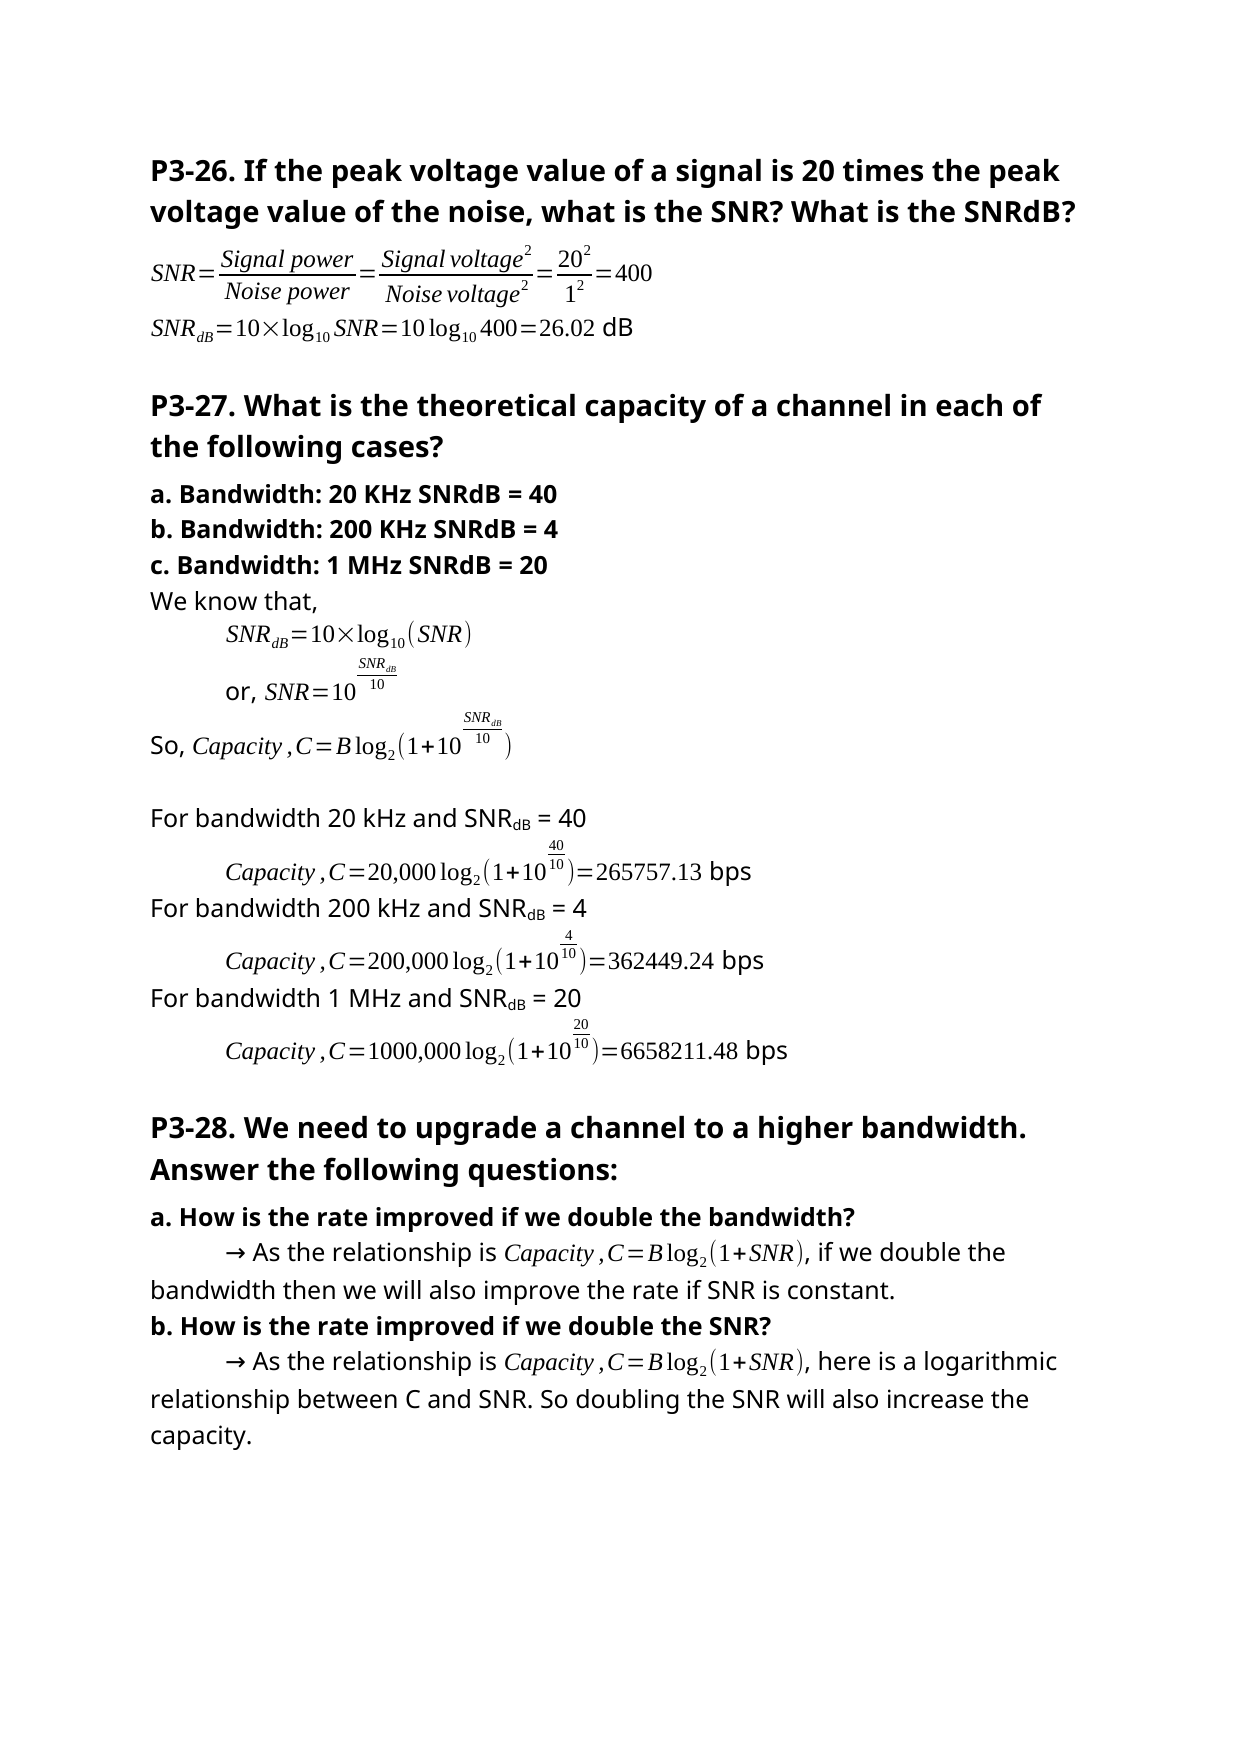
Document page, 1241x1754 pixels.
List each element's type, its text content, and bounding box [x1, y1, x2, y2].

subtitle P3-28. We need to upgrade a channel to a higher bandwidth. Answer the following questions: [150, 1108, 1091, 1189]
text or, So, [150, 619, 1091, 764]
text For bandwidth 20 kHz and SNRdB = 40 bps For bandwidth 200 kHz and SNRdB = 4 bps For bandwidth 1 MHz and SNRdB = 20 bps [150, 765, 1091, 1068]
subtitle P3-26. If the peak voltage value of a signal is 20 times the peak voltage value of the noise, what is the SNR? What is the SNRdB? [150, 150, 1091, 231]
text We know that, [150, 584, 1091, 618]
text b. How is the rate improved if we double the SNR? → As the relationship is , here is a logarithmic relationship between C and SNR. So doubling the SNR will also increase the capacity. [150, 1308, 1091, 1451]
text c. Bandwidth: 1 MHz SNRdB = 20 [150, 548, 1091, 582]
text a. Bandwidth: 20 KHz SNRdB = 40 [150, 476, 1091, 511]
text b. Bandwidth: 200 KHz SNRdB = 4 [150, 512, 1091, 546]
subtitle P3-27. What is the theoretical capacity of a channel in each of the following cases? [150, 385, 1091, 466]
text a. How is the rate improved if we double the bandwidth? → As the relationship is , if we double the bandwidth then we will also improve the rate if SNR is constant. [150, 1199, 1091, 1307]
text dB [150, 310, 1091, 346]
